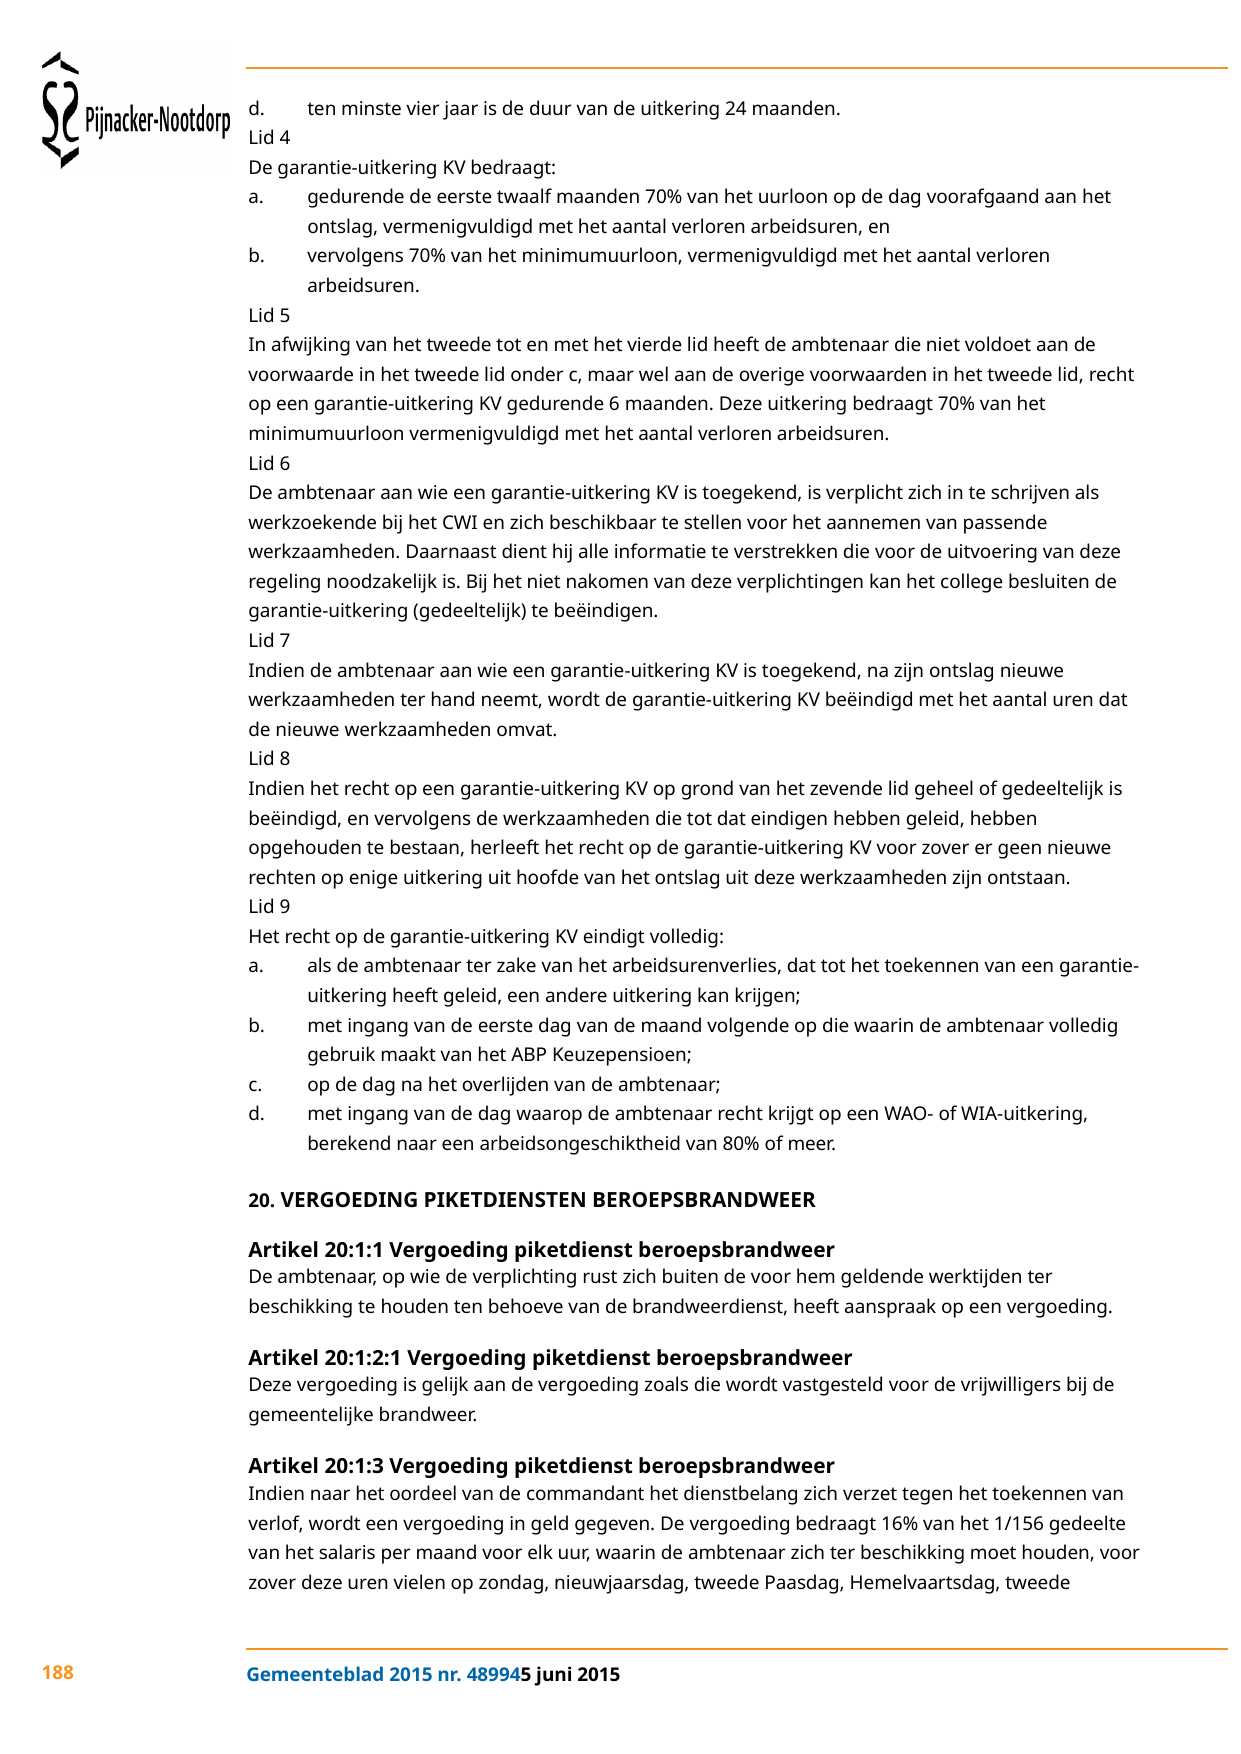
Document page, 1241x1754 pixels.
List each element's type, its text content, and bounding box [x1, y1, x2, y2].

text Deze vergoeding is gelijk aan de vergoeding zoals die wordt vastgesteld voor de vrijwilligers bij de gemeentelijke brandweer. [248, 1372, 1152, 1427]
text De garantie-uitkering KV bedraagt: [248, 154, 1152, 180]
list op de dag na het overlijden van de ambtenaar; [248, 1071, 1152, 1097]
list gedurende de eerste twaalf maanden 70% van het uurloon op de dag voorafgaand aan het ontslag, vermenigvuldigd met het aantal verloren arbeidsuren, en [248, 183, 1152, 239]
list als de ambtenaar ter zake van het arbeidsurenverlies, dat tot het toekennen van een garantie-uitkering heeft geleid, een andere uitkering kan krijgen; [248, 953, 1152, 1008]
list met ingang van de eerste dag van de maand volgende op die waarin de ambtenaar volledig gebruik maakt van het ABP Keuzepensioen; [248, 1012, 1152, 1067]
text Indien naar het oordeel van de commandant het dienstbelang zich verzet tegen het toekennen van verlof, wordt een vergoeding in geld gegeven. De vergoeding bedraagt 16% van het 1/156 gedeelte van het salaris per maand voor elk uur, waarin de ambtenaar zich ter beschikking moet houden, voor zover deze uren vielen op zondag, nieuwjaarsdag, tweede Paasdag, Hemelvaartsdag, tweede [248, 1480, 1152, 1594]
text In afwijking van het tweede tot en met het vierde lid heeft de ambtenaar die niet voldoet aan de voorwaarde in het tweede lid onder c, maar wel aan de overige voorwaarden in het tweede lid, recht op een garantie-uitkering KV gedurende 6 maanden. Deze uitkering bedraagt 70% van het minimumuurloon vermenigvuldigd met het aantal verloren arbeidsuren. [248, 331, 1152, 446]
list ten minste vier jaar is de duur van de uitkering 24 maanden. [248, 95, 1152, 121]
text Indien het recht op een garantie-uitkering KV op grond van het zevende lid geheel of gedeeltelijk is beëindigd, en vervolgens de werkzaamheden die tot dat eindigen hebben geleid, hebben opgehouden te bestaan, herleeft het recht op de garantie-uitkering KV voor zover er geen nieuwe rechten op enige uitkering uit hoofde van het ontslag uit deze werkzaamheden zijn ontstaan. [248, 775, 1152, 890]
list met ingang van de dag waarop de ambtenaar recht krijgt op een WAO- of WIA-uitkering, berekend naar een arbeidsongeschiktheid van 80% of meer. [248, 1101, 1152, 1156]
picture [41, 47, 231, 172]
text Indien de ambtenaar aan wie een garantie-uitkering KV is toegekend, na zijn ontslag nieuwe werkzaamheden ter hand neemt, wordt de garantie-uitkering KV beëindigd met het aantal uren dat de nieuwe werkzaamheden omvat. [248, 657, 1152, 742]
text Lid 9 [248, 893, 1152, 919]
text 20. VERGOEDING PIKETDIENSTEN BEROEPSBRANDWEER [248, 1186, 1152, 1214]
text De ambtenaar, op wie de verplichting rust zich buiten de voor hem geldende werktijden ter beschikking te houden ten behoeve van de brandweerdienst, heeft aanspraak op een vergoeding. [248, 1263, 1152, 1318]
text Lid 8 [248, 746, 1152, 771]
text Artikel 20:1:3 Vergoeding piketdienst beroepsbrandweer [248, 1452, 1152, 1480]
text Lid 7 [248, 627, 1152, 653]
list vervolgens 70% van het minimumuurloon, vermenigvuldigd met het aantal verloren arbeidsuren. [248, 243, 1152, 298]
text Artikel 20:1:2:1 Vergoeding piketdienst beroepsbrandweer [248, 1343, 1152, 1372]
text Het recht op de garantie-uitkering KV eindigt volledig: [248, 923, 1152, 949]
text Lid 6 [248, 450, 1152, 476]
text De ambtenaar aan wie een garantie-uitkering KV is toegekend, is verplicht zich in te schrijven als werkzoekende bij het CWI en zich beschikbaar te stellen voor het aannemen van passende werkzaamheden. Daarnaast dient hij alle informatie te verstrekken die voor de uitvoering van deze regeling noodzakelijk is. Bij het niet nakomen van deze verplichtingen kan het college besluiten de garantie-uitkering (gedeeltelijk) te beëindigen. [248, 479, 1152, 623]
text Lid 4 [248, 124, 1152, 150]
text Artikel 20:1:1 Vergoeding piketdienst beroepsbrandweer [248, 1235, 1152, 1263]
text Lid 5 [248, 302, 1152, 328]
